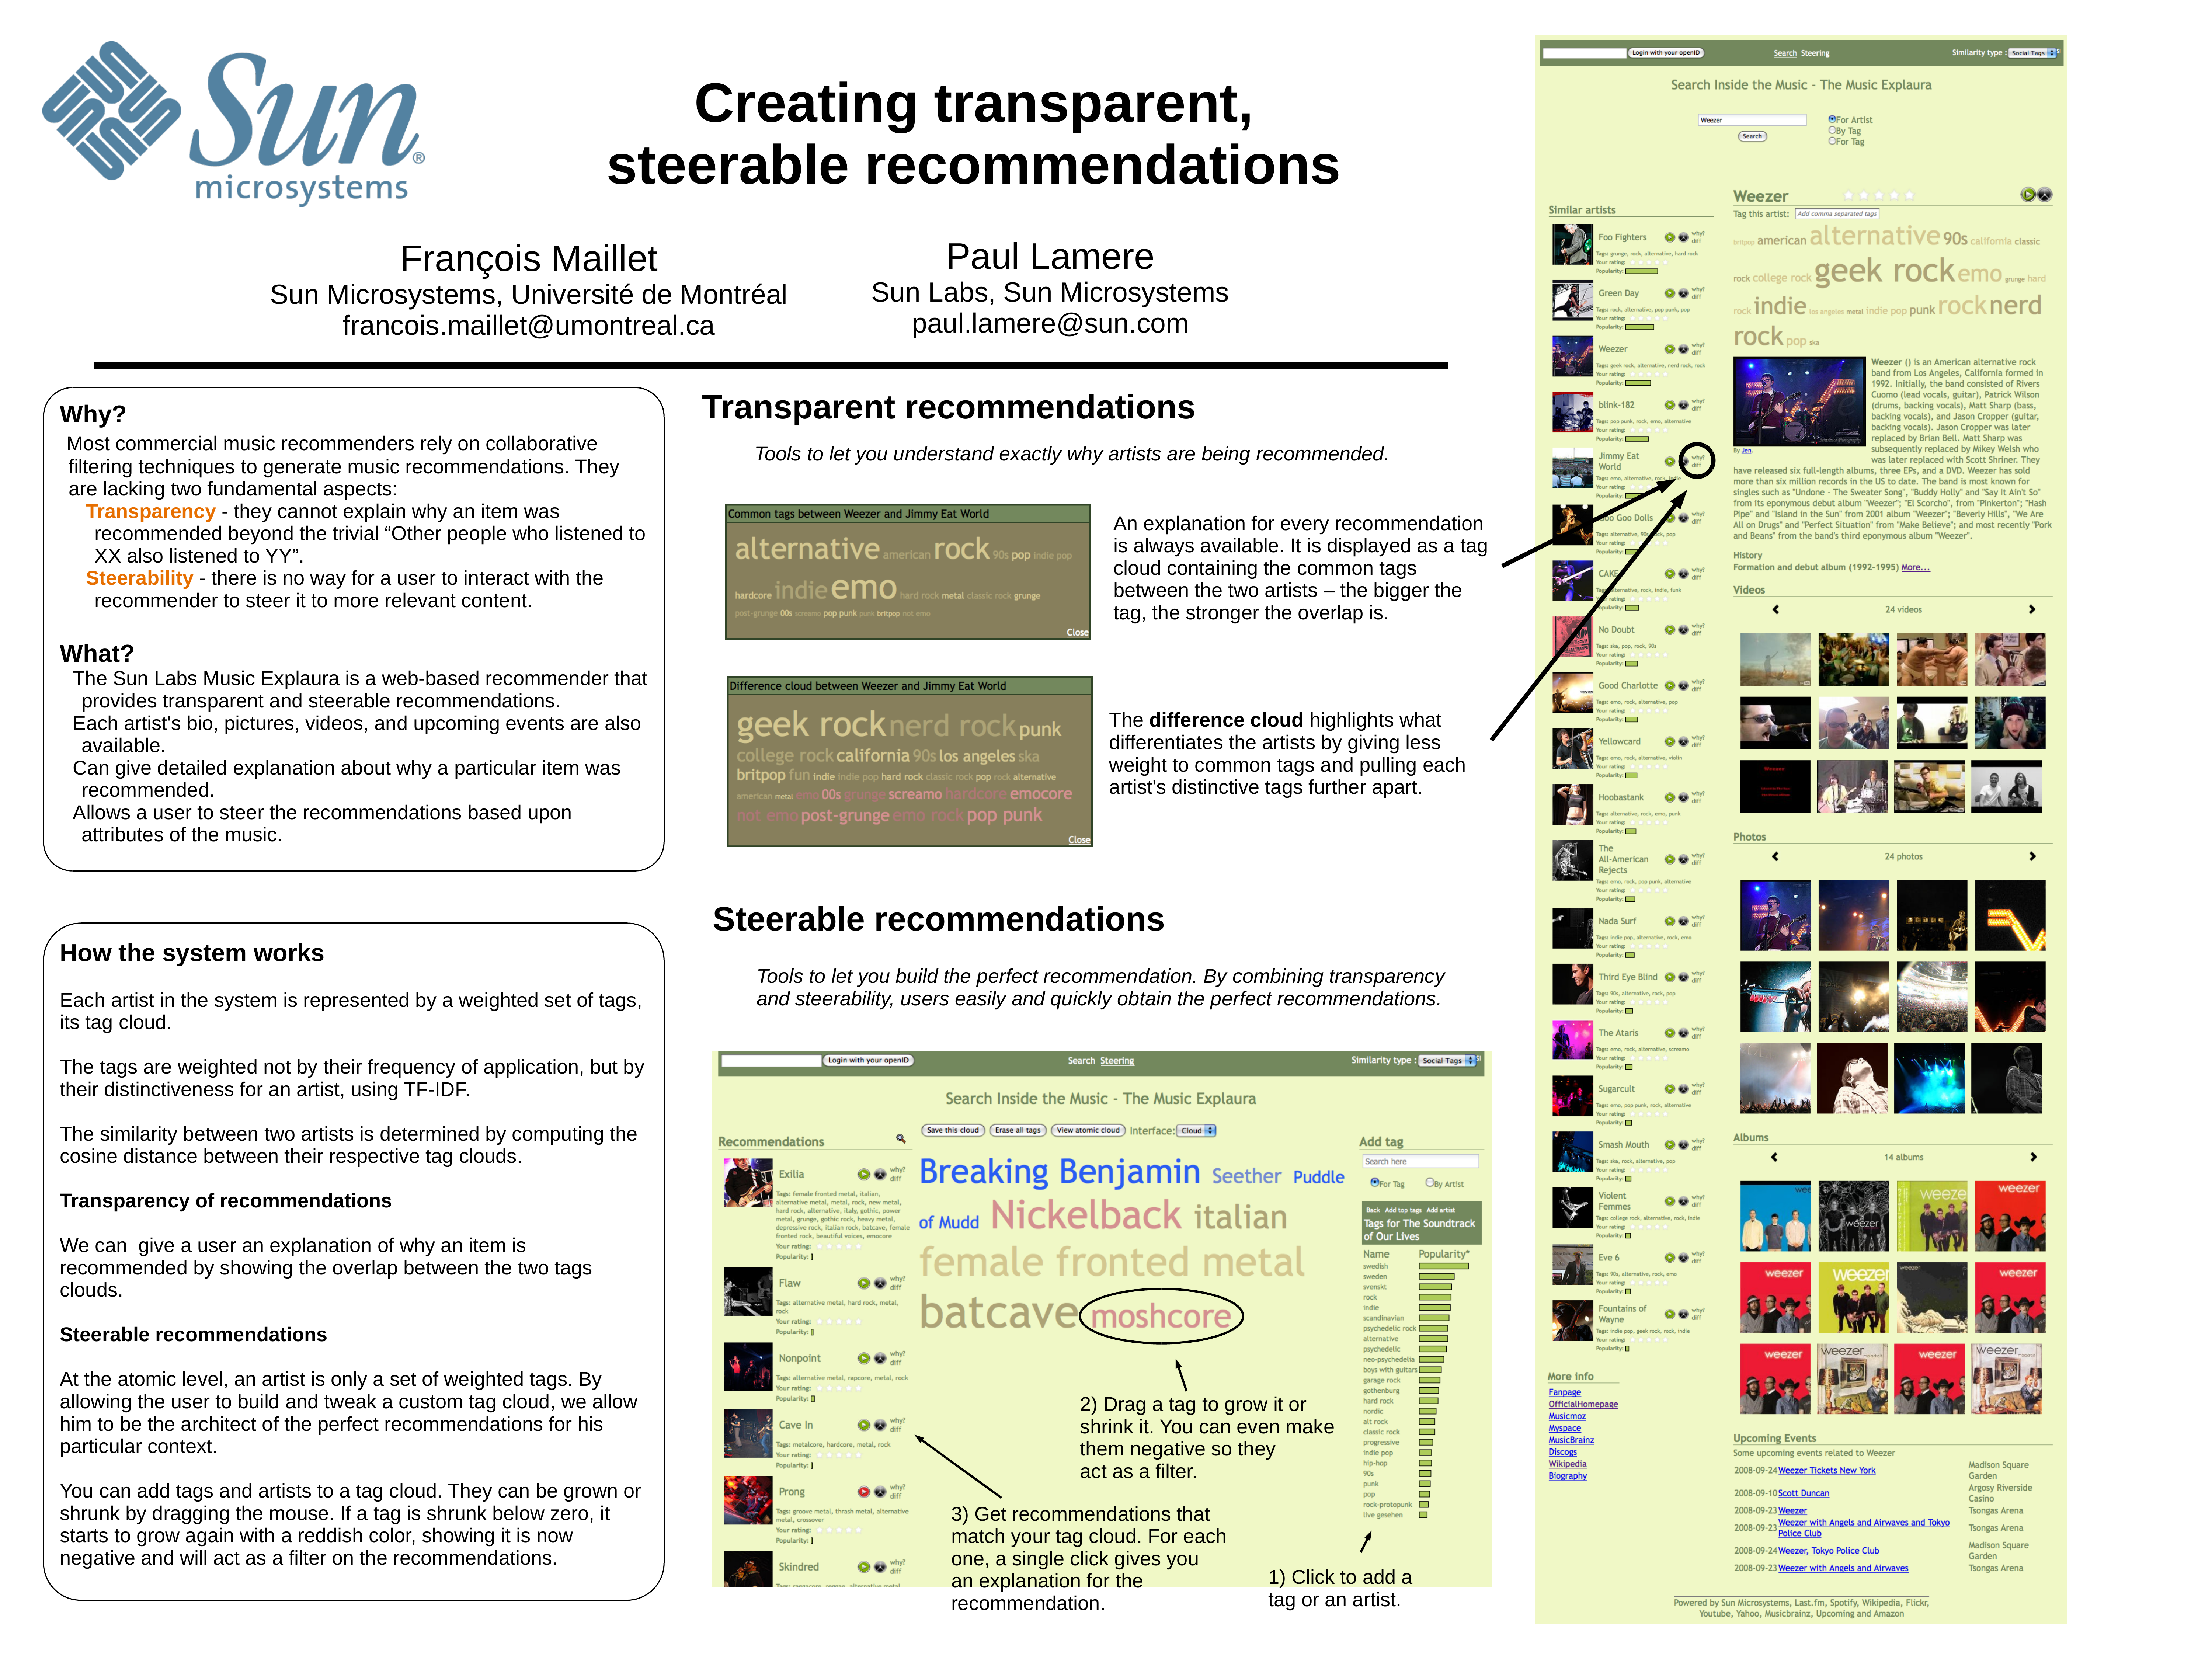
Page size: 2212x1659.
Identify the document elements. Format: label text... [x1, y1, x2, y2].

text_box The difference cloud highlights what differentiates the artists by giving less weight to common tags and pulling each artist's distinctive tags further apart. [1104, 706, 1496, 804]
picture [727, 676, 1093, 847]
text_box 1) Click to add a tag or an artist. [1263, 1563, 1448, 1615]
picture [1535, 35, 2067, 1624]
text_box An explanation for every recommendation is always available. It is displayed as a tag cloud containing the common tags between the two artists – the bigger the tag, the stronger the overlap is. [1108, 509, 1496, 638]
text_box Why? Most commercial music recommenders rely on collaborative filtering techniques to generate music recommendations. They are lacking two fundamental aspects: Transparency - they cannot explain why an item was recommended beyond the trivial “Other people who listened to XX also listened to YY”. Steerability - there is no way for a user to interact with the recommender to steer it to more relevant content. [54, 397, 660, 632]
text_box What? The Sun Labs Music Explaura is a web-based recommender that provides transparent and steerable recommendations. Each artist's bio, pictures, videos, and upcoming events are also available. Can give detailed explanation about why a particular item was recommended. Allows a user to steer the recommendations based upon attributes of the music. [54, 637, 664, 855]
picture [42, 41, 425, 207]
text_box Paul Lamere Sun Labs, Sun Microsystems paul.lamere@sun.com [797, 233, 1304, 345]
text_box How the system works Each artist in the system is represented by a weighted set of tags, its tag cloud. The tags are weighted not by their frequency of application, but by their distinctiveness for an artist, using TF-IDF. The similarity between two artists is determined by computing the cosine distance between their respective tag clouds. Transparency of recommendations We can give a user an explanation of why an item is recommended by showing the overlap between the two tags clouds. Steerable recommendations At the atomic level, an artist is only a set of weighted tags. By allowing the user to build and tweak a custom tag cloud, we allow him to be the architect of the perfect recommendations for his particular context. You can add tags and artists to a tag cloud. They can be grown or shrunk by dragging the mouse. If a tag is shrunk below zero, it starts to grow again with a reddish color, showing it is now negative and will act as a filter on the recommendations. [54, 936, 660, 1607]
picture [725, 504, 1091, 640]
text_box 3) Get recommendations that match your tag cloud. For each one, a single click gives you an explanation for the recommendation. [946, 1500, 1238, 1620]
text_box Transparent recommendations [696, 385, 1372, 430]
text_box 2) Drag a tag to grow it or shrink it. You can even make them negative so they act as a filter. [1074, 1390, 1347, 1488]
text_box Tools to let you understand exactly why artists are being recommended. [749, 439, 1492, 469]
text_box Tools to let you build the perfect recommendation. By combining transparency and steerability, users easily and quickly obtain the perfect recommendations. [751, 962, 1481, 1014]
picture [712, 1051, 1492, 1587]
text_box Creating transparent, steerable recommendations [468, 69, 1481, 202]
text_box François Maillet Sun Microsystems, Université de Montréal francois.maillet@umontreal.ca [246, 235, 812, 347]
text_box Steerable recommendations [707, 897, 1383, 942]
